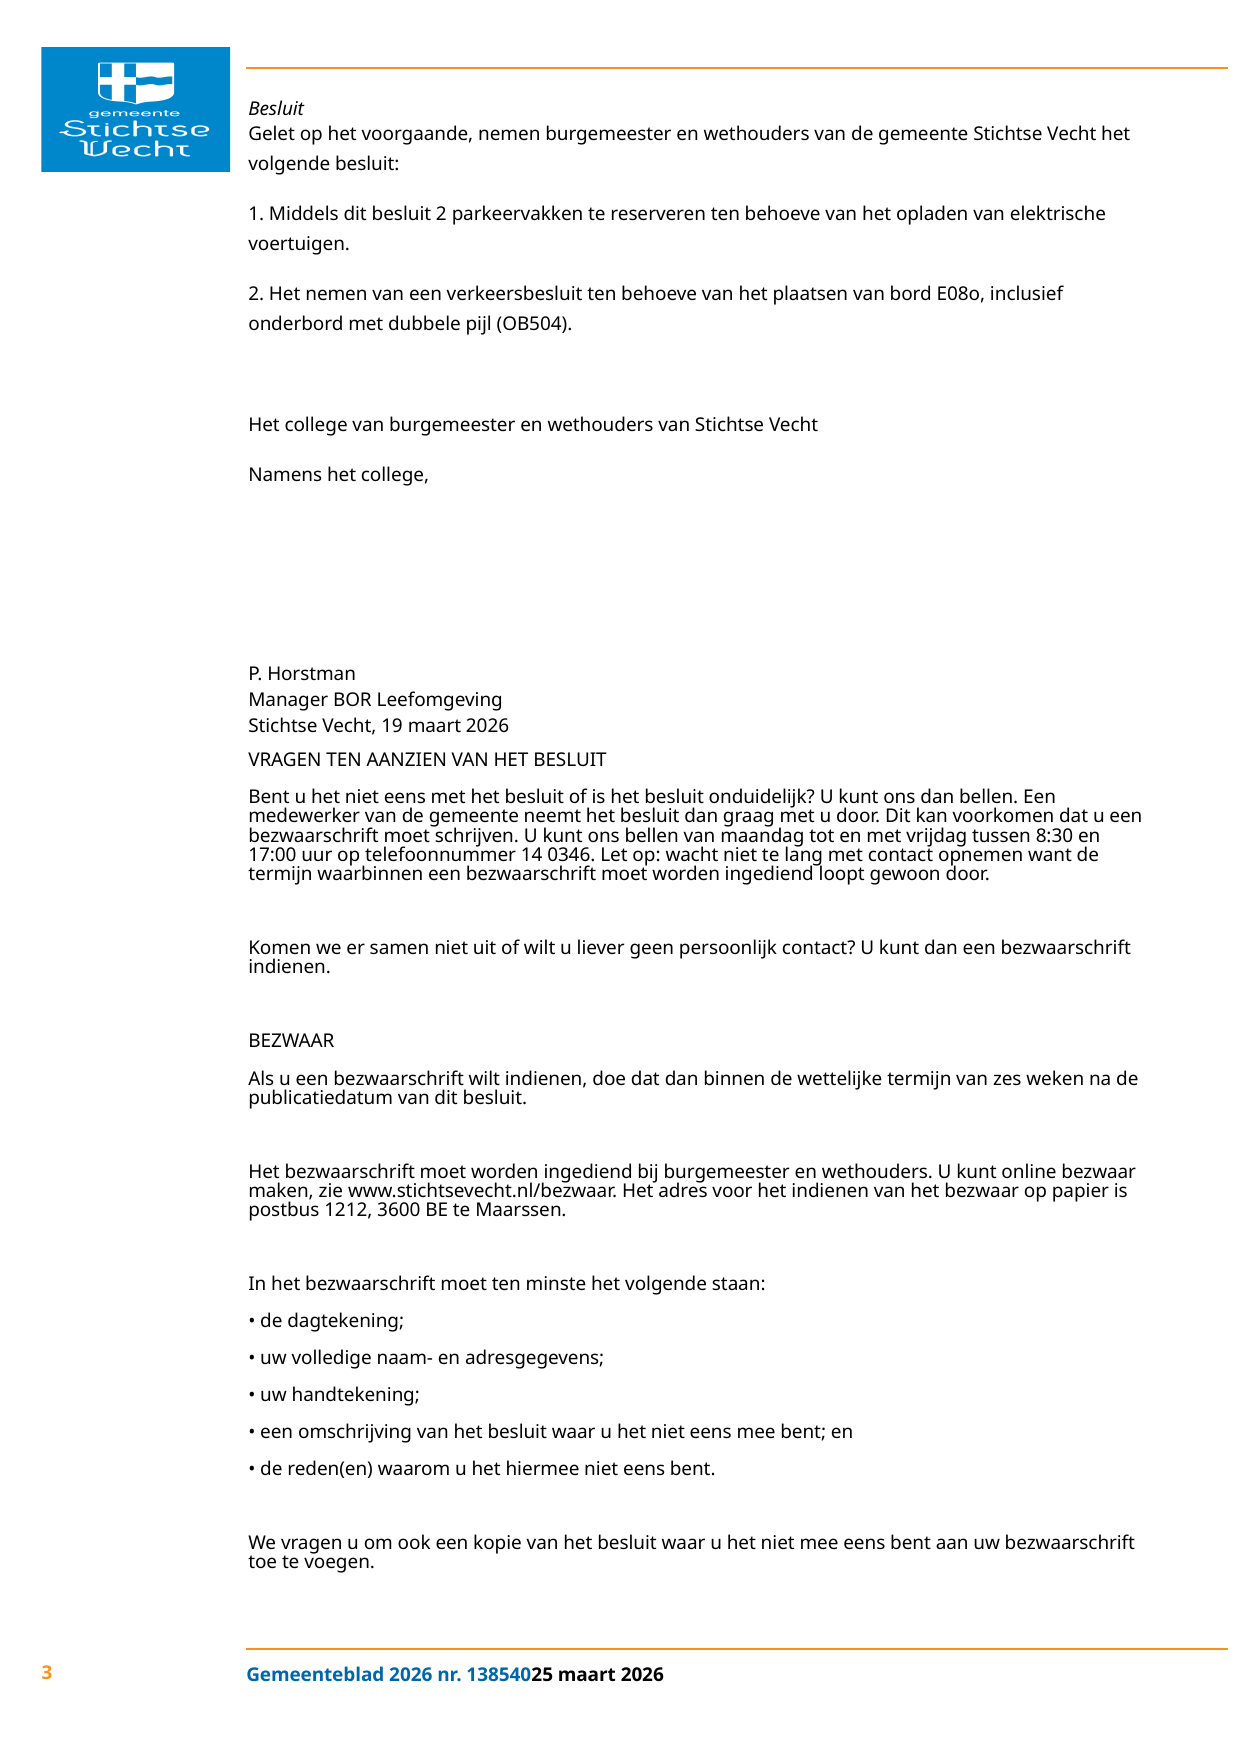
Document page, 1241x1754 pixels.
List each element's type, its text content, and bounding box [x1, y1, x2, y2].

text 2. Het nemen van een verkeersbesluit ten behoeve van het plaatsen van bord E08o, inclusief onderbord met dubbele pijl (OB504). [248, 281, 1152, 336]
text Stichtse Vecht, 19 maart 2026 [248, 712, 1152, 738]
text Bent u het niet eens met het besluit of is het besluit onduidelijk? U kunt ons dan bellen. Een medewerker van de gemeente neemt het besluit dan graag met u door. Dit kan voorkomen dat u een bezwaarschrift moet schrijven. U kunt ons bellen van maandag tot en met vrijdag tussen 8:30 en 17:00 uur op telefoonnummer 14 0346. Let op: wacht niet te lang met contact opnemen want de termijn waarbinnen een bezwaarschrift moet worden ingediend loopt gewoon door. [248, 788, 1152, 884]
text Namens het college, [248, 461, 1152, 487]
text Als u een bezwaarschrift wilt indienen, doe dat dan binnen de wettelijke termijn van zes weken na de publicatiedatum van dit besluit. [248, 1069, 1152, 1108]
text Besluit [248, 95, 1152, 121]
picture [99, 63, 135, 101]
text Het college van burgemeester en wethouders van Stichtse Vecht [248, 411, 1152, 437]
text VRAGEN TEN AANZIEN VAN HET BESLUIT [248, 751, 1152, 771]
text Komen we er samen niet uit of wilt u liever geen persoonlijk contact? U kunt dan een bezwaarschrift indienen. [248, 939, 1152, 978]
text Manager BOR Leefomgeving [248, 686, 1152, 712]
text • de reden(en) waarom u het hiermee niet eens bent. [248, 1460, 1152, 1479]
text Gelet op het voorgaande, nemen burgemeester en wethouders van de gemeente Stichtse Vecht het volgende besluit: [248, 121, 1152, 176]
text • uw handtekening; [248, 1386, 1152, 1405]
text P. Horstman [248, 660, 1152, 686]
text In het bezwaarschrift moet ten minste het volgende staan: [248, 1275, 1152, 1294]
text BEZWAAR [248, 1032, 1152, 1052]
picture [137, 63, 174, 103]
text 1. Middels dit besluit 2 parkeervakken te reserveren ten behoeve van het opladen van elektrische voertuigen. [248, 201, 1152, 256]
text Het bezwaarschrift moet worden ingediend bij burgemeester en wethouders. U kunt online bezwaar maken, zie www.stichtsevecht.nl/bezwaar. Het adres voor het indienen van het bezwaar op papier is postbus 1212, 3600 BE te Maarssen. [248, 1163, 1152, 1221]
text • een omschrijving van het besluit waar u het niet eens mee bent; en [248, 1423, 1152, 1442]
text • de dagtekening; [248, 1312, 1152, 1331]
text We vragen u om ook een kopie van het besluit waar u het niet mee eens bent aan uw bezwaarschrift toe te voegen. [248, 1534, 1152, 1573]
text • uw volledige naam- en adresgegevens; [248, 1349, 1152, 1368]
